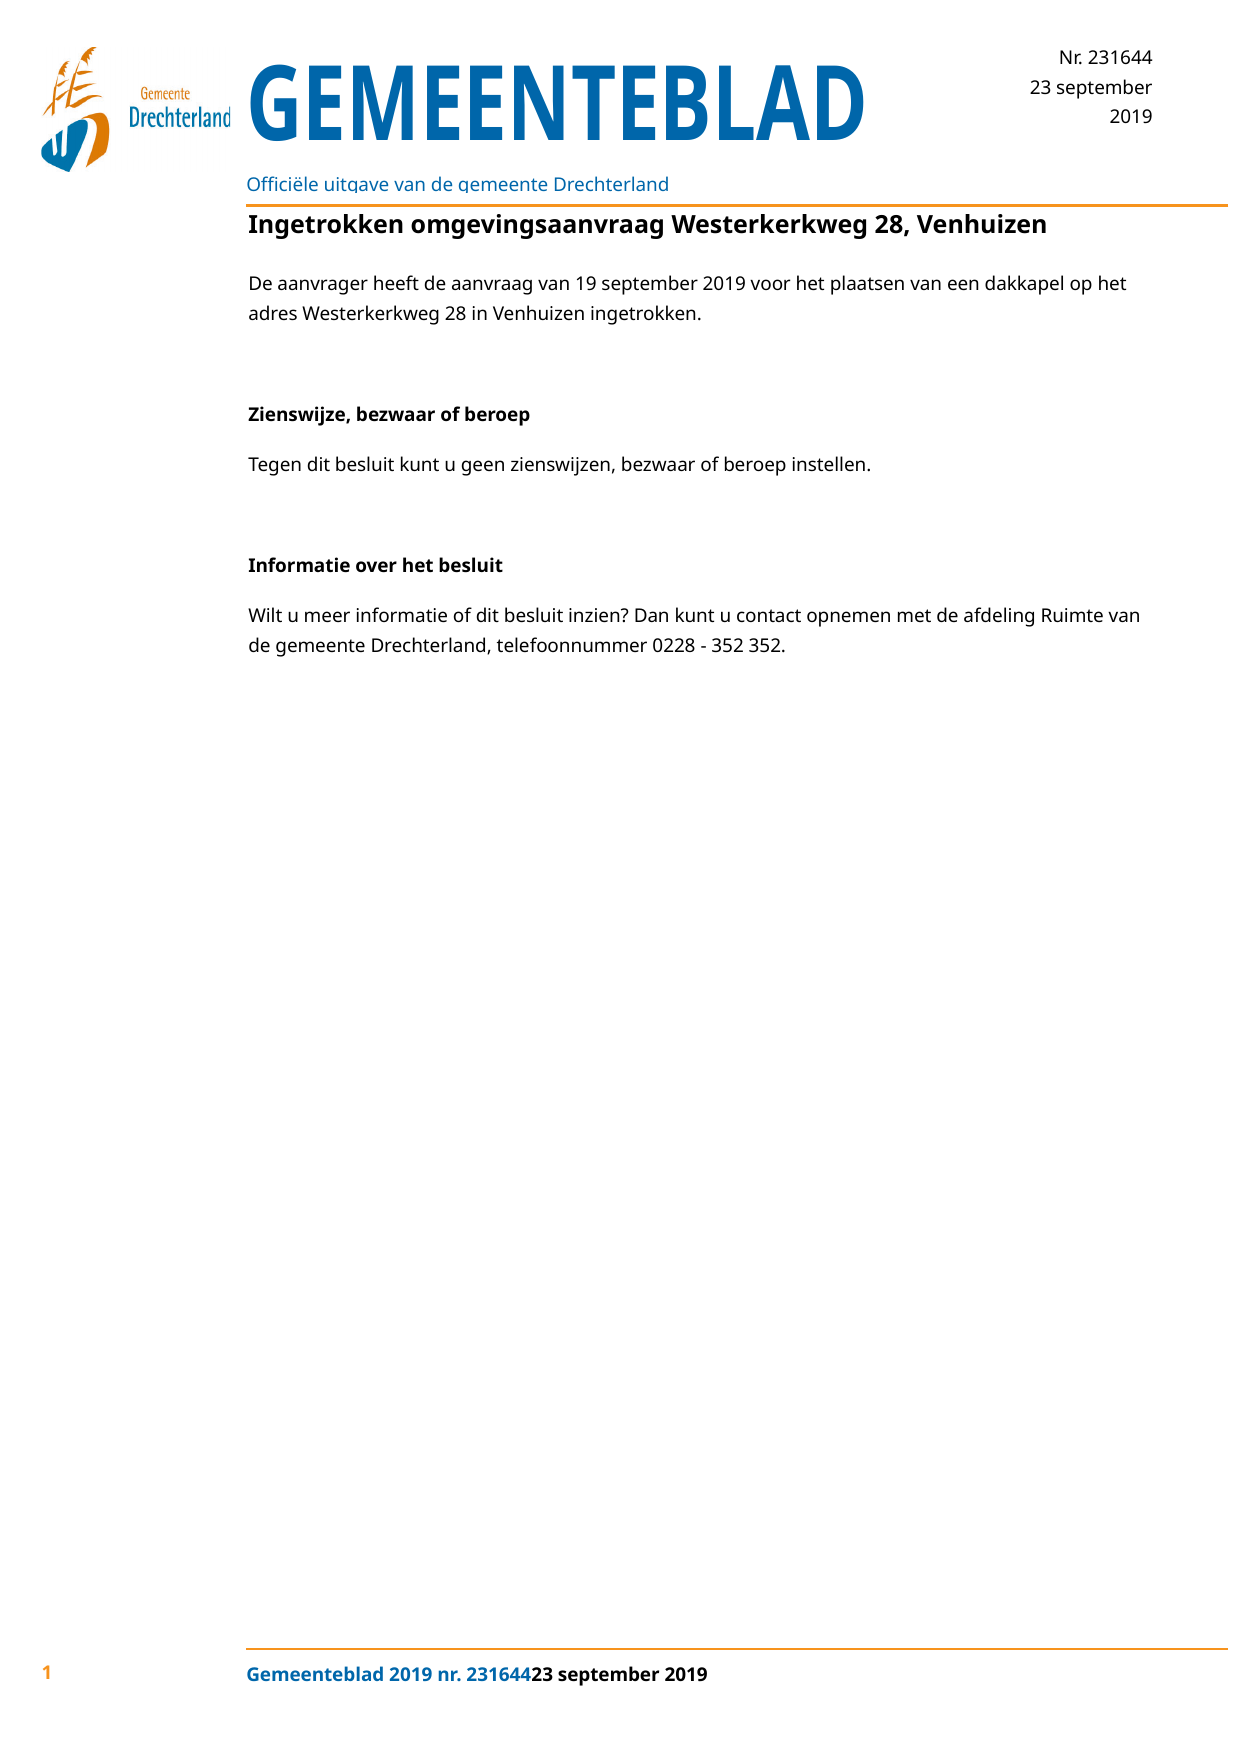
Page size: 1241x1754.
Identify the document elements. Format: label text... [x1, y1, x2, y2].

text De aanvrager heeft de aanvraag van 19 september 2019 voor het plaatsen van een dakkapel op het adres Westerkerkweg 28 in Venhuizen ingetrokken. [248, 270, 1152, 326]
picture [226, 115, 231, 124]
text Tegen dit besluit kunt u geen zienswijzen, bezwaar of beroep instellen. [248, 451, 1152, 477]
text Zienswijze, bezwaar of beroep [248, 401, 1152, 426]
text Ingetrokken omgevingsaanvraag Westerkerkweg 28, Venhuizen [248, 207, 1152, 241]
text Informatie over het besluit [248, 552, 1152, 578]
picture [41, 47, 231, 172]
picture [41, 158, 64, 172]
text Wilt u meer informatie of dit besluit inzien? Dan kunt u contact opnemen met de afdeling Ruimte van de gemeente Drechterland, telefoonnummer 0228 - 352 352. [248, 602, 1152, 658]
